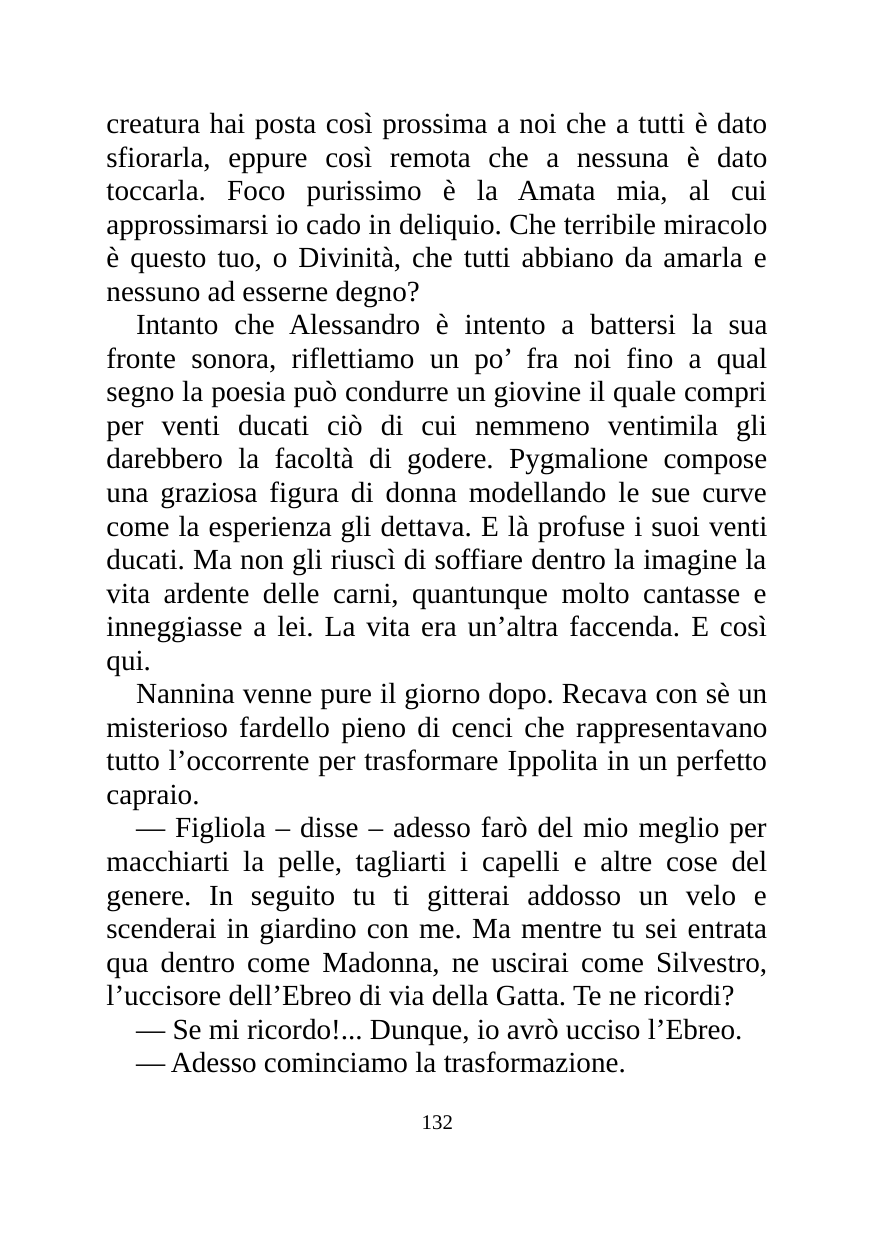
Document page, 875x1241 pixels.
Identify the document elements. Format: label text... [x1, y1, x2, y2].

text — Se mi ricordo!... Dunque, io avrò ucciso l’Ebreo. [106, 1012, 768, 1045]
text creatura hai posta così prossima a noi che a tutti è dato sfiorarla, eppure così remota che a nessuna è dato toccarla. Foco purissimo è la Amata mia, al cui approssimarsi io cado in deliquio. Che terribile miracolo è questo tuo, o Divinità, che tutti abbiano da amarla e nessuno ad esserne degno? [106, 106, 768, 307]
text Intanto che Alessandro è intento a battersi la sua fronte sonora, riflettiamo un po’ fra noi fino a qual segno la poesia può condurre un giovine il quale compri per venti ducati ciò di cui nemmeno ventimila gli darebbero la facoltà di godere. Pygmalione compose una graziosa figura di donna modellando le sue curve come la esperienza gli dettava. E là profuse i suoi venti ducati. Ma non gli riuscì di soffiare dentro la imagine la vita ardente delle carni, quantunque molto cantasse e inneggiasse a lei. La vita era un’altra faccenda. E così qui. [106, 307, 768, 676]
text — Figliola – disse – adesso farò del mio meglio per macchiarti la pelle, tagliarti i capelli e altre cose del genere. In seguito tu ti gitterai addosso un velo e scenderai in giardino con me. Ma mentre tu sei entrata qua dentro come Madonna, ne uscirai come Silvestro, l’uccisore dell’Ebreo di via della Gatta. Te ne ricordi? [106, 811, 768, 1012]
text Nannina venne pure il giorno dopo. Recava con sè un misterioso fardello pieno di cenci che rappresentavano tutto l’occorrente per trasformare Ippolita in un perfetto capraio. [106, 676, 768, 811]
text — Adesso cominciamo la trasformazione. [106, 1045, 768, 1079]
